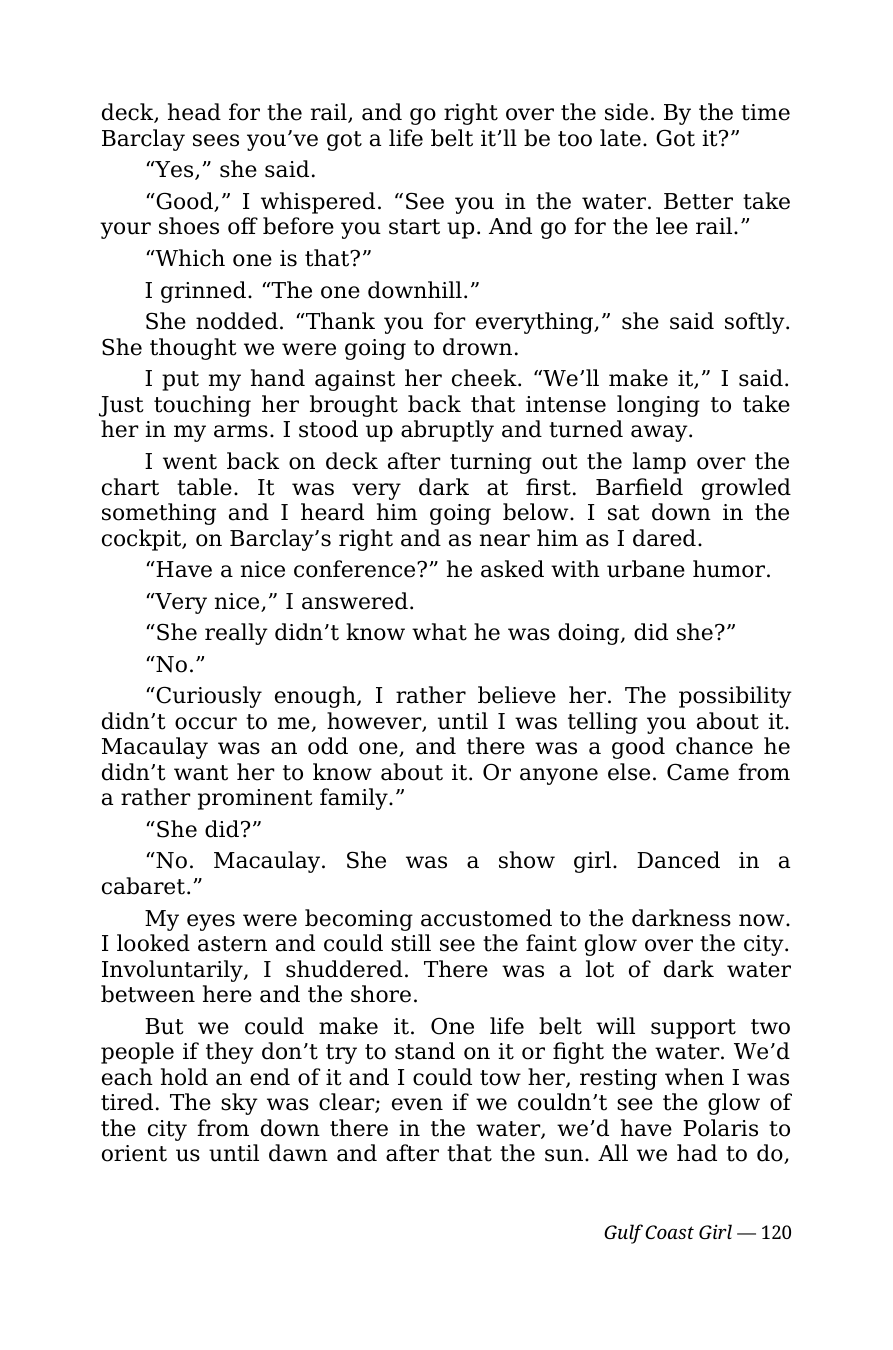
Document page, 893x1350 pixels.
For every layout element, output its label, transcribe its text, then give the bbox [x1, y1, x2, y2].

text “Yes,” she said. [101, 158, 792, 183]
text “Have a nice conference?” he asked with urbane humor. [101, 557, 792, 583]
text She nodded. “Thank you for everything,” she said softly. She thought we were going to drown. [101, 309, 792, 360]
text “She really didn’t know what he was doing, did she?” [101, 620, 792, 646]
text “No. Macaulay. She was a show girl. Danced in a cabaret.” [101, 849, 792, 900]
text deck, head for the rail, and go right over the side. By the time Barclay sees you’ve got a life belt it’ll be too late. Got it?” [101, 101, 792, 152]
text “Very nice,” I answered. [101, 589, 792, 614]
text “Which one is that?” [101, 246, 792, 272]
text “Good,” I whispered. “See you in the water. Better take your shoes off before you start up. And go for the lee rail.” [101, 189, 792, 240]
text “No.” [101, 652, 792, 677]
text I grinned. “The one downhill.” [101, 278, 792, 303]
text My eyes were becoming accustomed to the darkness now. I looked astern and could still see the faint glow over the city. Involuntarily, I shuddered. There was a lot of dark water between here and the shore. [101, 906, 792, 1008]
text I put my hand against her cheek. “We’ll make it,” I said. Just touching her brought back that intense longing to take her in my arms. I stood up abruptly and turned away. [101, 366, 792, 443]
text I went back on deck after turning out the lamp over the chart table. It was very dark at first. Barfield growled something and I heard him going below. I sat down in the cockpit, on Barclay’s right and as near him as I dared. [101, 449, 792, 551]
text “She did?” [101, 817, 792, 843]
text “Curiously enough, I rather believe her. The possibility didn’t occur to me, however, until I was telling you about it. Macaulay was an odd one, and there was a good chance he didn’t want her to know about it. Or anyone else. Came from a rather prominent family.” [101, 683, 792, 811]
text But we could make it. One life belt will support two people if they don’t try to stand on it or fight the water. We’d each hold an end of it and I could tow her, resting when I was tired. The sky was clear; even if we couldn’t see the glow of the city from down there in the water, we’d have Polaris to orient us until dawn and after that the sun. All we had to do, [101, 1014, 792, 1167]
